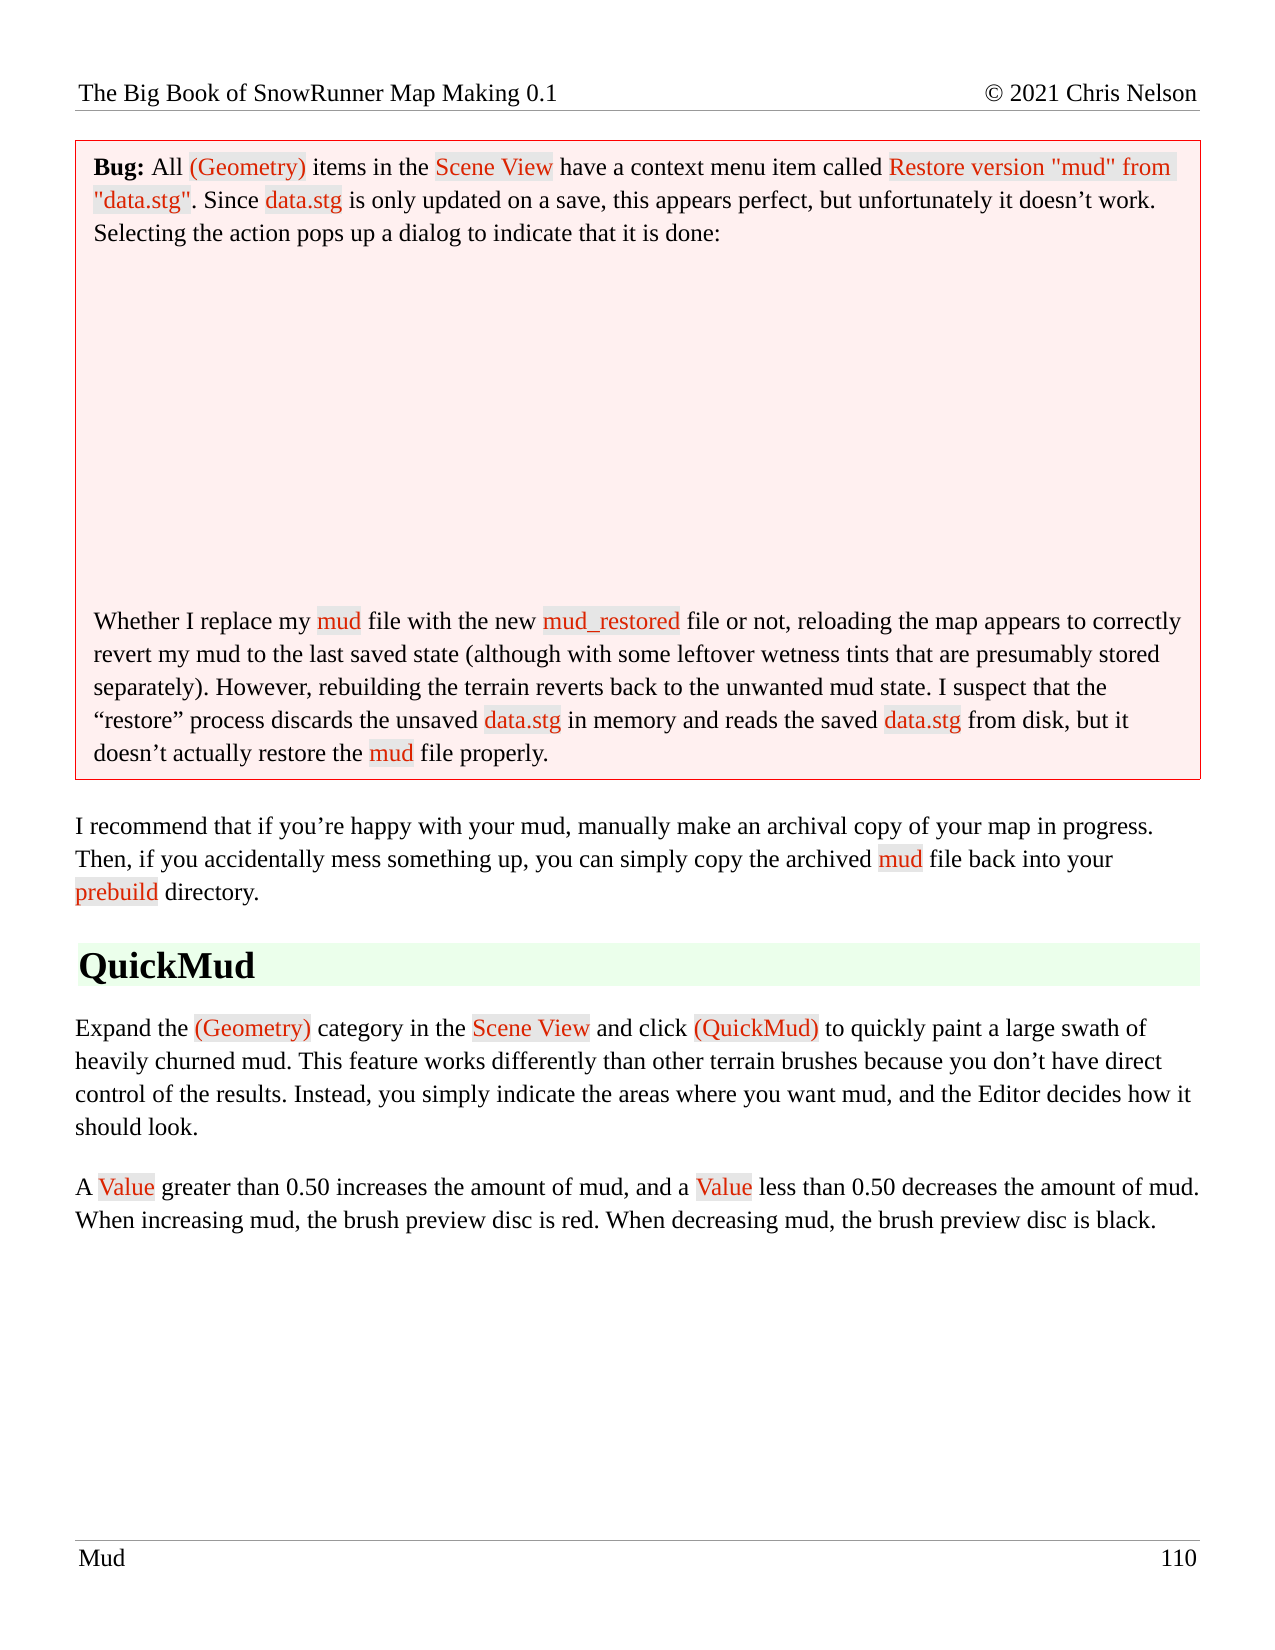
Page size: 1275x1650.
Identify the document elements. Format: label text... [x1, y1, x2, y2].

text Whether I replace my mud file with the new mud_restored file or not, reloading the map appears to correctly revert my mud to the last saved state (although with some leftover wetness tints that are presumably stored separately). However, rebuilding the terrain reverts back to the unwanted mud state. I suspect that the “restore” process discards the unsaved data.stg in memory and reads the saved data.stg from disk, but it doesn’t actually restore the mud file properly. [76, 594, 1200, 779]
subtitle QuickMud [78, 943, 1200, 986]
text I recommend that if you’re happy with your mud, manually make an archival copy of your map in progress. Then, if you accidentally mess something up, you can simply copy the archived mud file back into your prebuild directory. [75, 811, 1200, 906]
text Expand the (Geometry) category in the Scene View and click (QuickMud) to quickly paint a large swath of heavily churned mud. This feature works differently than other terrain brushes because you don’t have direct control of the results. Instead, you simply indicate the areas where you want mud, and the Editor decides how it should look. [75, 1013, 1200, 1141]
list All (Geometry) items in the Scene View have a context menu item called Restore version "mud" from "data.stg". Since data.stg is only updated on a save, this appears perfect, but unfortunately it doesn’t work. Selecting the action pops up a dialog to indicate that it is done: [76, 141, 1200, 247]
text A Value greater than 0.50 increases the amount of mud, and a Value less than 0.50 decreases the amount of mud. When increasing mud, the brush preview disc is red. When decreasing mud, the brush preview disc is black. [75, 1172, 1200, 1234]
